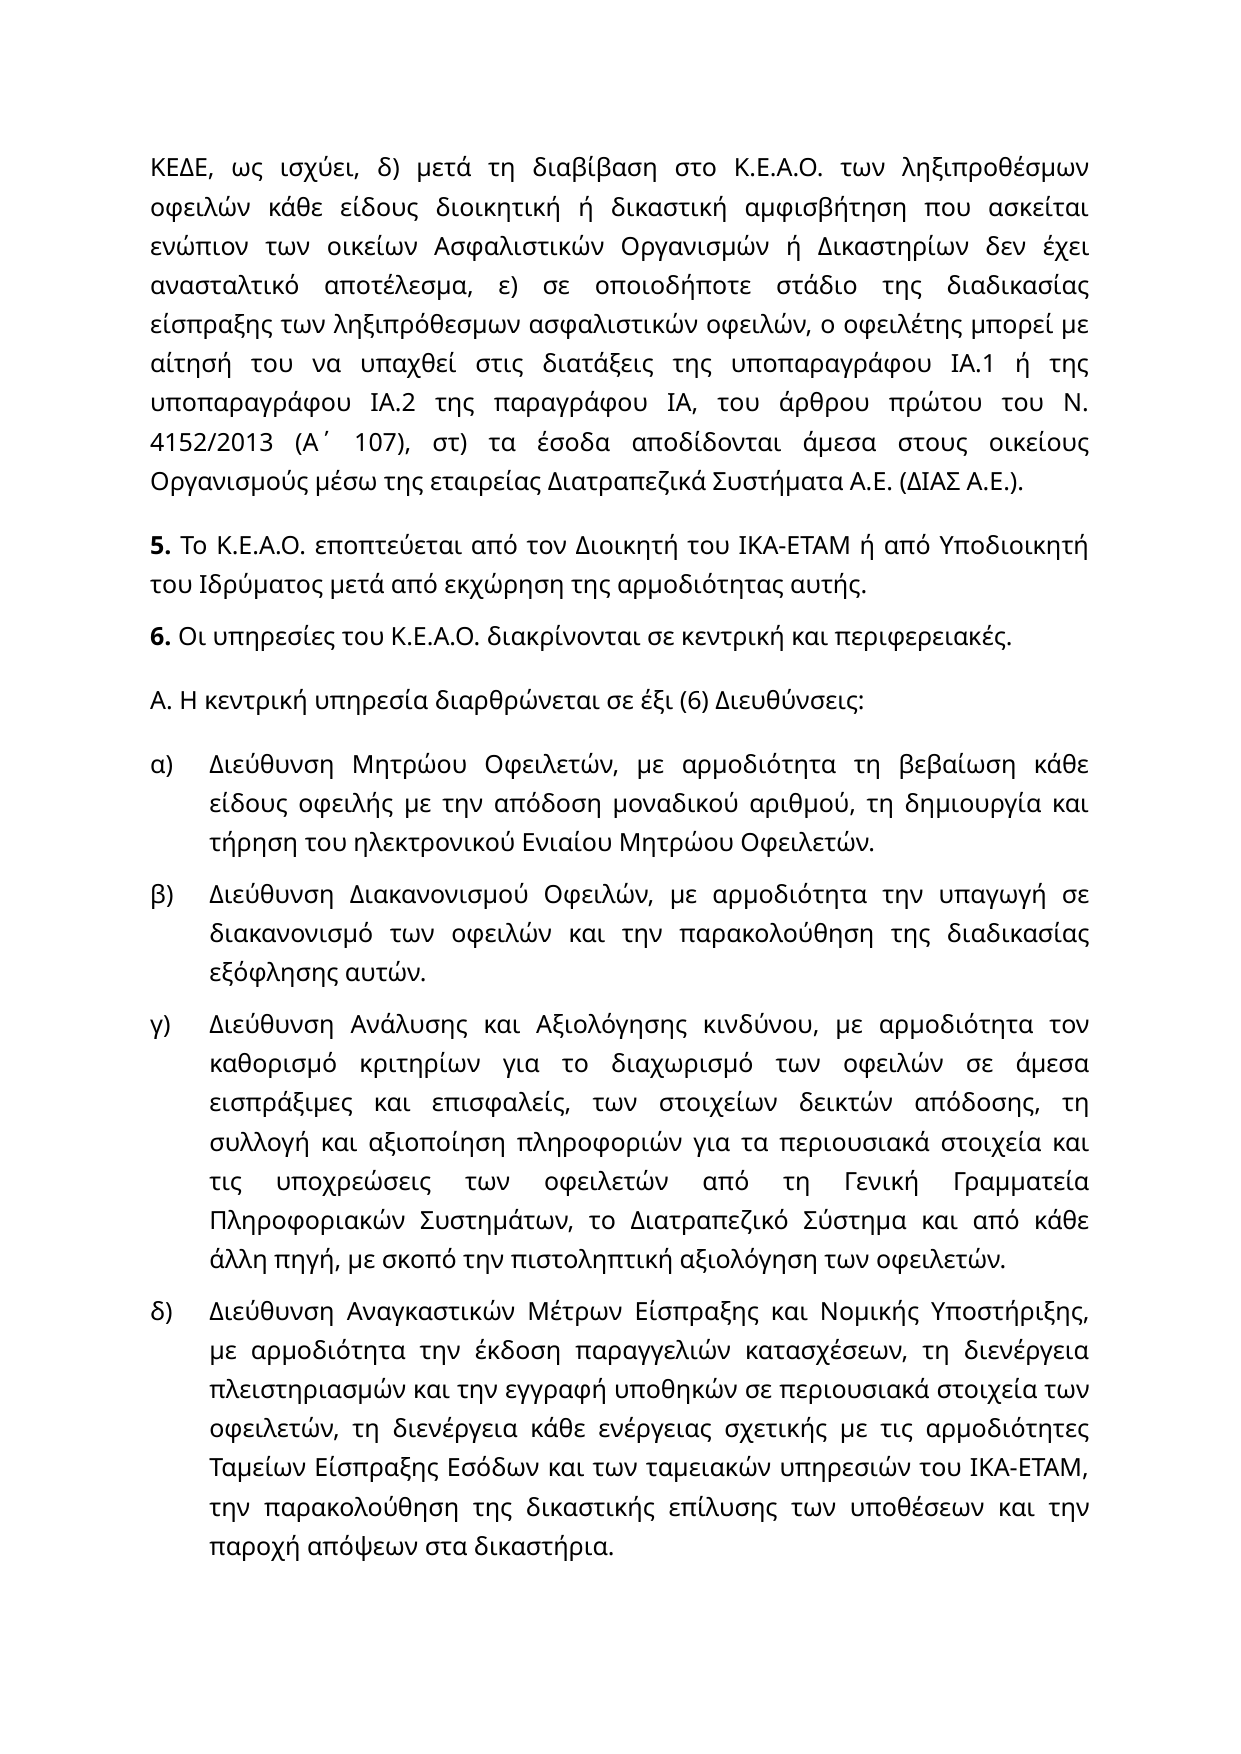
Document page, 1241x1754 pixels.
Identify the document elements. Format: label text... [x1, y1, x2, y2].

list α) Διεύθυνση Μητρώου Οφειλετών, με αρμοδιότητα τη βεβαίωση κάθε είδους οφειλής με την απόδοση μοναδικού αριθμού, τη δημιουργία και τήρηση του ηλεκτρονικού Ενιαίου Μητρώου Οφειλετών. [150, 747, 1090, 859]
text ΚΕΔΕ, ως ισχύει, δ) μετά τη διαβίβαση στο Κ.Ε.Α.Ο. των ληξιπροθέσμων οφειλών κάθε είδους διοικητική ή δικαστική αμφισβήτηση που ασκείται ενώπιον των οικείων Ασφαλιστικών Οργανισμών ή Δικαστηρίων δεν έχει ανασταλτικό αποτέλεσμα, ε) σε οποιοδήποτε στάδιο της διαδικασίας είσπραξης των ληξιπρόθεσμων ασφαλιστικών οφειλών, ο οφειλέτης μπορεί με αίτησή του να υπαχθεί στις διατάξεις της υποπαραγράφου ΙΑ.1 ή της υποπαραγράφου ΙΑ.2 της παραγράφου ΙΑ, του άρθρου πρώτου του Ν. 4152/2013 (Α΄ 107), στ) τα έσοδα αποδίδονται άμεσα στους οικείους Οργανισμούς μέσω της εταιρείας Διατραπεζικά Συστήματα Α.Ε. (ΔΙΑΣ Α.Ε.). [150, 150, 1090, 497]
list γ) Διεύθυνση Ανάλυσης και Αξιολόγησης κινδύνου, με αρμοδιότητα τον καθορισμό κριτηρίων για το διαχωρισμό των οφειλών σε άμεσα εισπράξιμες και επισφαλείς, των στοιχείων δεικτών απόδοσης, τη συλλογή και αξιοποίηση πληροφοριών για τα περιουσιακά στοιχεία και τις υποχρεώσεις των οφειλετών από τη Γενική Γραμματεία Πληροφοριακών Συστημάτων, το Διατραπεζικό Σύστημα και από κάθε άλλη πηγή, με σκοπό την πιστοληπτική αξιολόγηση των οφειλετών. [150, 1007, 1090, 1276]
text 6. Οι υπηρεσίες του Κ.Ε.Α.Ο. διακρίνονται σε κεντρική και περιφερειακές. [150, 618, 1090, 652]
list δ) Διεύθυνση Αναγκαστικών Μέτρων Είσπραξης και Νομικής Υποστήριξης, με αρμοδιότητα την έκδοση παραγγελιών κατασχέσεων, τη διενέργεια πλειστηριασμών και την εγγραφή υποθηκών σε περιουσιακά στοιχεία των οφειλετών, τη διενέργεια κάθε ενέργειας σχετικής με τις αρμοδιότητες Ταμείων Είσπραξης Εσόδων και των ταμειακών υπηρεσιών του ΙΚΑ-ΕΤΑΜ, την παρακολούθηση της δικαστικής επίλυσης των υποθέσεων και την παροχή απόψεων στα δικαστήρια. [150, 1293, 1090, 1562]
text Α. Η κεντρική υπηρεσία διαρθρώνεται σε έξι (6) Διευθύνσεις: [150, 682, 1090, 717]
list β) Διεύθυνση Διακανονισμού Οφειλών, με αρμοδιότητα την υπαγωγή σε διακανονισμό των οφειλών και την παρακολούθηση της διαδικασίας εξόφλησης αυτών. [150, 877, 1090, 989]
text 5. Το Κ.Ε.Α.Ο. εποπτεύεται από τον Διοικητή του ΙΚΑ-ΕΤΑΜ ή από Υποδιοικητή του Ιδρύματος μετά από εκχώρηση της αρμοδιότητας αυτής. [150, 527, 1090, 601]
